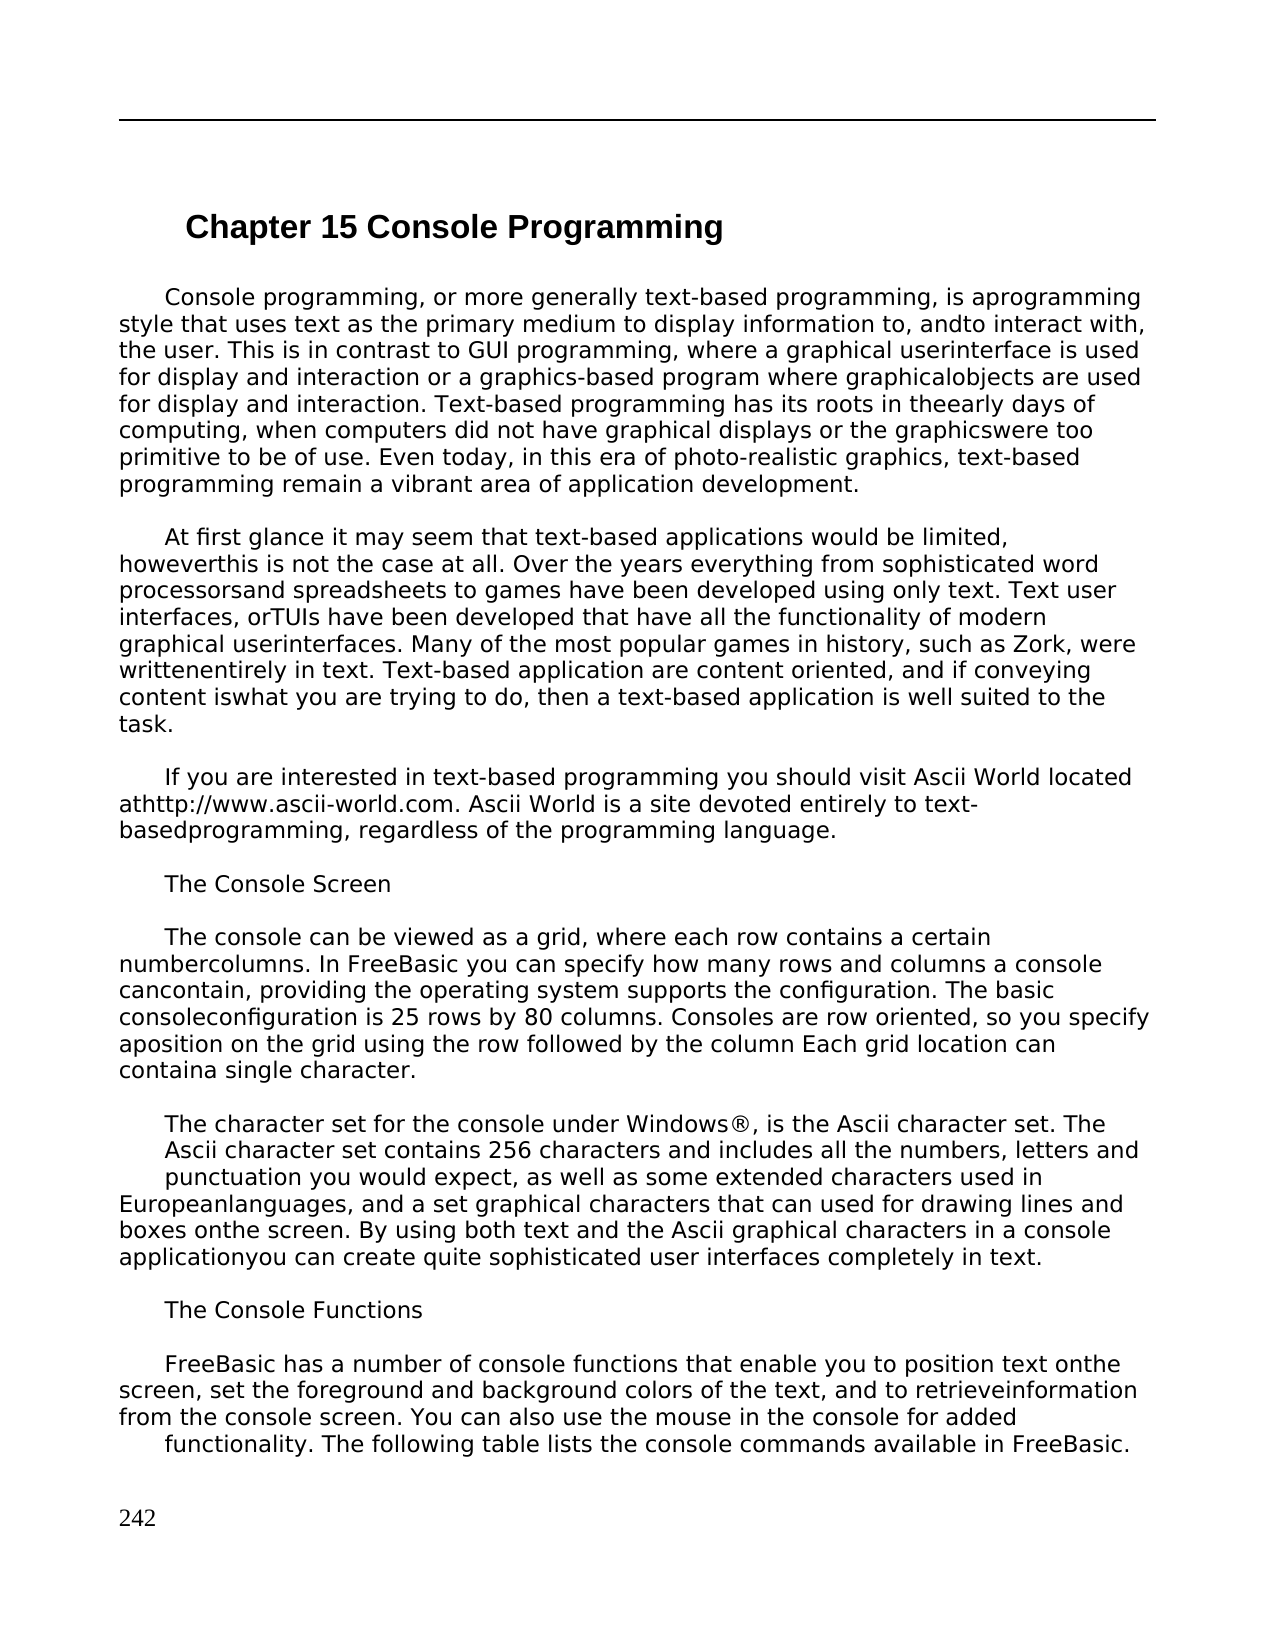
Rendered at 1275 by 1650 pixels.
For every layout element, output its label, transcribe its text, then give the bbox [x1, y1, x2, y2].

text punctuation you would expect, as well as some extended characters used in Europeanlanguages, and a set graphical characters that can used for drawing lines and boxes onthe screen. By using both text and the Ascii graphical characters in a console applicationyou can create quite sophisticated user interfaces completely in text. [118, 1164, 1156, 1271]
text If you are interested in text-based programming you should visit Ascii World located athttp://www.ascii-world.com. Ascii World is a site devoted entirely to text-basedprogramming, regardless of the programming language. [118, 764, 1156, 844]
text Ascii character set contains 256 characters and includes all the numbers, letters and [118, 1138, 1156, 1164]
text The character set for the console under Windows®, is the Ascii character set. The [118, 1111, 1156, 1138]
text functionality. The following table lists the console commands available in FreeBasic. [118, 1431, 1156, 1458]
text The Console Screen [118, 871, 1156, 898]
text Console programming, or more generally text-based programming, is aprogramming style that uses text as the primary medium to display information to, andto interact with, the user. This is in contrast to GUI programming, where a graphical userinterface is used for display and interaction or a graphics-based program where graphicalobjects are used for display and interaction. Text-based programming has its roots in theearly days of computing, when computers did not have graphical displays or the graphicswere too primitive to be of use. Even today, in this era of photo-realistic graphics, text-based programming remain a vibrant area of application development. [118, 284, 1156, 498]
text The Console Functions [118, 1298, 1156, 1324]
text At first glance it may seem that text-based applications would be limited, howeverthis is not the case at all. Over the years everything from sophisticated word processorsand spreadsheets to games have been developed using only text. Text user interfaces, orTUIs have been developed that have all the functionality of modern graphical userinterfaces. Many of the most popular games in history, such as Zork, were writtenentirely in text. Text-based application are content oriented, and if conveying content iswhat you are trying to do, then a text-based application is well suited to the task. [118, 524, 1156, 738]
text FreeBasic has a number of console functions that enable you to position text onthe screen, set the foreground and background colors of the text, and to retrieveinformation from the console screen. You can also use the mouse in the console for added [118, 1351, 1156, 1431]
text The console can be viewed as a grid, where each row contains a certain numbercolumns. In FreeBasic you can specify how many rows and columns a console cancontain, providing the operating system supports the configuration. The basic consoleconfiguration is 25 rows by 80 columns. Consoles are row oriented, so you specify aposition on the grid using the row followed by the column Each grid location can containa single character. [118, 924, 1156, 1084]
subtitle Chapter 15 Console Programming [118, 207, 1156, 246]
